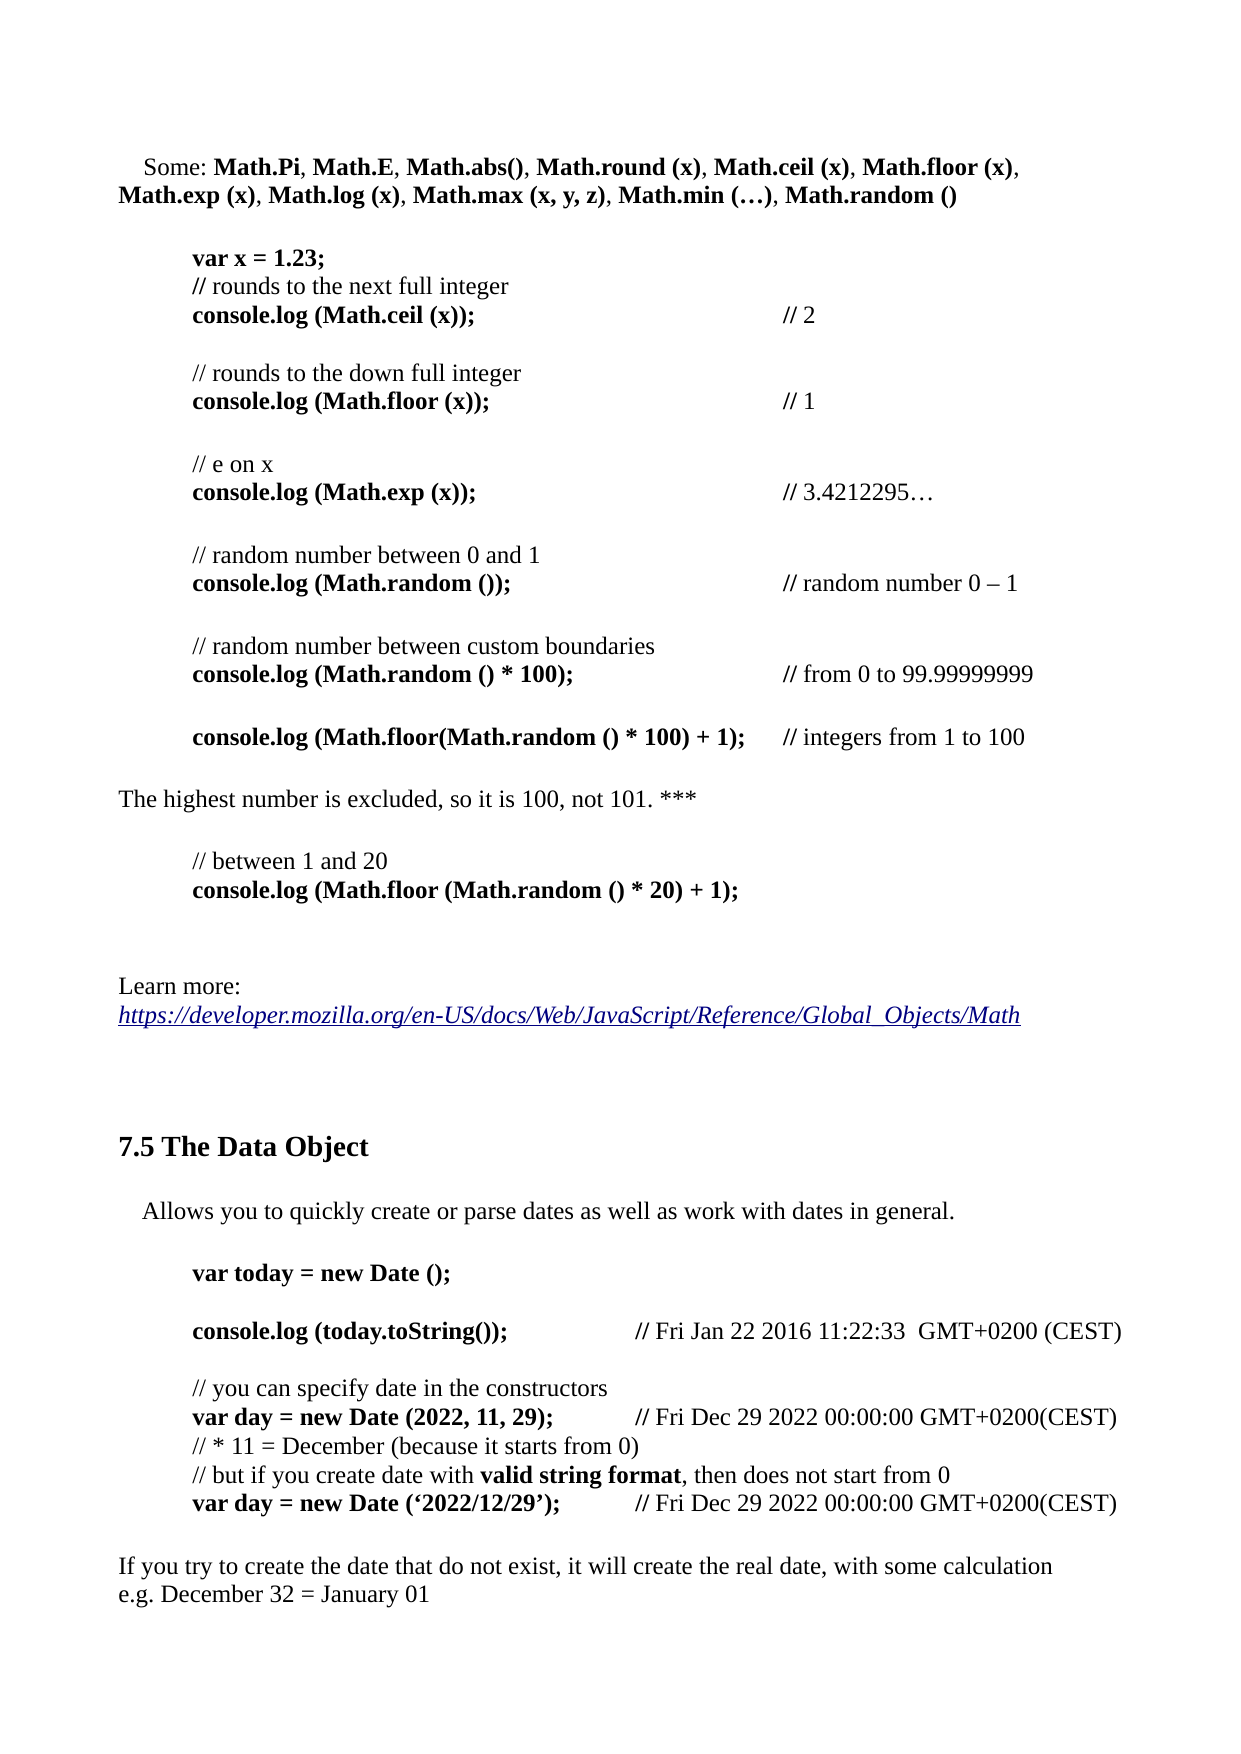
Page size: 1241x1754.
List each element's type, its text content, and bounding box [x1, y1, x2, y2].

text https://developer.mozilla.org/en-US/docs/Web/JavaScript/Reference/Global_Objects/Math [118, 1000, 1122, 1028]
text var day = new Date (2022, 11, 29); // Fri Dec 29 2022 00:00:00 GMT+0200(CEST) [118, 1402, 1122, 1431]
text // you can specify date in the constructors [118, 1373, 1122, 1402]
text // rounds to the next full integer [118, 271, 1122, 300]
text // e on x [118, 449, 1122, 477]
text console.log (Math.floor (Math.random () * 20) + 1); [118, 875, 1122, 904]
text console.log (Math.random () * 100); // from 0 to 99.99999999 [118, 659, 1122, 688]
text // but if you create date with valid string format, then does not start from 0 [118, 1460, 1122, 1488]
text console.log (Math.random ()); // random number 0 – 1 [118, 568, 1122, 597]
text Allows you to quickly create or parse dates as well as work with dates in general. [118, 1196, 1122, 1225]
text // random number between 0 and 1 [118, 540, 1122, 568]
text console.log (Math.floor (x)); // 1 [118, 386, 1122, 415]
text e.g. December 32 = January 01 [118, 1579, 1122, 1608]
text var x = 1.23; [118, 243, 1122, 271]
text console.log (today.toString()); // Fri Jan 22 2016 11:22:33 GMT+0200 (CEST) [118, 1316, 1122, 1345]
text Learn more: [118, 971, 1122, 1000]
text The highest number is excluded, so it is 100, not 101. *** [118, 784, 1122, 813]
text // random number between custom boundaries [118, 631, 1122, 659]
text If you try to create the date that do not exist, it will create the real date, with some calculation [118, 1551, 1122, 1579]
text console.log (Math.exp (x)); // 3.4212295… [118, 477, 1122, 506]
text var today = new Date (); [118, 1258, 1122, 1287]
text console.log (Math.ceil (x)); // 2 [118, 300, 1122, 329]
text // between 1 and 20 [118, 846, 1122, 875]
text // * 11 = December (because it starts from 0) [118, 1431, 1122, 1460]
text console.log (Math.floor(Math.random () * 100) + 1); // integers from 1 to 100 [118, 722, 1122, 751]
text 7.5 The Data Object [118, 1129, 1122, 1163]
text var day = new Date (‘2022/12/29’); // Fri Dec 29 2022 00:00:00 GMT+0200(CEST) [118, 1488, 1122, 1517]
text Some: Math.Pi, Math.E, Math.abs(), Math.round (x), Math.ceil (x), Math.floor (x), Math.exp (x), Math.log (x), Math.max (x, y, z), Math.min (…), Math.random () [118, 152, 1122, 209]
text // rounds to the down full integer [118, 358, 1122, 386]
